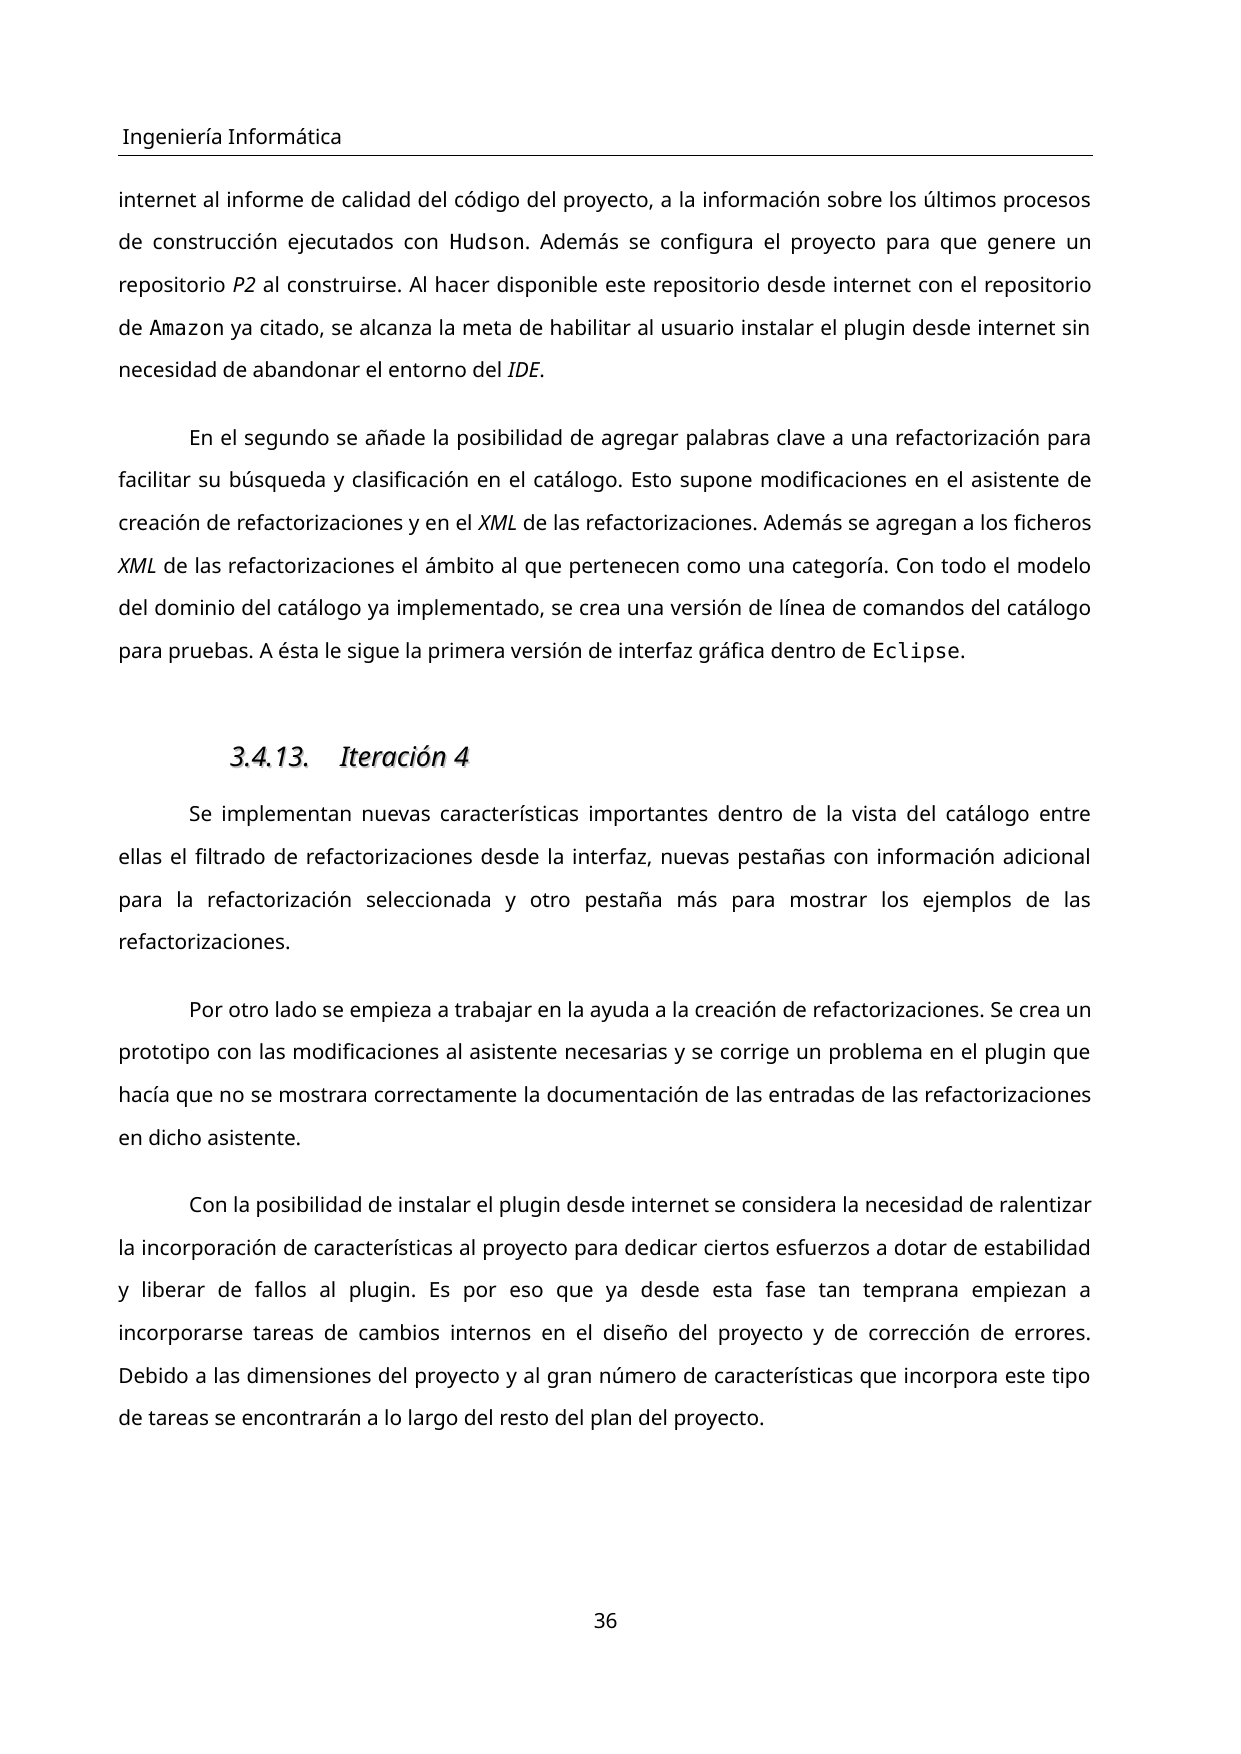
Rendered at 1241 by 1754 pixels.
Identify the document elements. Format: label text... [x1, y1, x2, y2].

text Se implementan nuevas características importantes dentro de la vista del catálogo entre ellas el filtrado de refactorizaciones desde la interfaz, nuevas pestañas con información adicional para la refactorización seleccionada y otro pestaña más para mostrar los ejemplos de las refactorizaciones. [118, 799, 1093, 956]
text Por otro lado se empieza a trabajar en la ayuda a la creación de refactorizaciones. Se crea un prototipo con las modificaciones al asistente necesarias y se corrige un problema en el plugin que hacía que no se mostrara correctamente la documentación de las entradas de las refactorizaciones en dicho asistente. [118, 995, 1093, 1151]
subtitle Iteración 4 [310, 738, 1093, 774]
text Con la posibilidad de instalar el plugin desde internet se considera la necesidad de ralentizar la incorporación de características al proyecto para dedicar ciertos esfuerzos a dotar de estabilidad y liberar de fallos al plugin. Es por eso que ya desde esta fase tan temprana empiezan a incorporarse tareas de cambios internos en el diseño del proyecto y de corrección de errores. Debido a las dimensiones del proyecto y al gran número de características que incorpora este tipo de tareas se encontrarán a lo largo del resto del plan del proyecto. [118, 1190, 1093, 1432]
text En el segundo se añade la posibilidad de agregar palabras clave a una refactorización para facilitar su búsqueda y clasificación en el catálogo. Esto supone modificaciones en el asistente de creación de refactorizaciones y en el XML de las refactorizaciones. Además se agregan a los ficheros XML de las refactorizaciones el ámbito al que pertenecen como una categoría. Con todo el modelo del dominio del catálogo ya implementado, se crea una versión de línea de comandos del catálogo para pruebas. A ésta le sigue la primera versión de interfaz gráfica dentro de Eclipse. [118, 423, 1093, 664]
text internet al informe de calidad del código del proyecto, a la información sobre los últimos procesos de construcción ejecutados con Hudson. Además se configura el proyecto para que genere un repositorio P2 al construirse. Al hacer disponible este repositorio desde internet con el repositorio de Amazon ya citado, se alcanza la meta de habilitar al usuario instalar el plugin desde internet sin necesidad de abandonar el entorno del IDE. [118, 185, 1093, 384]
